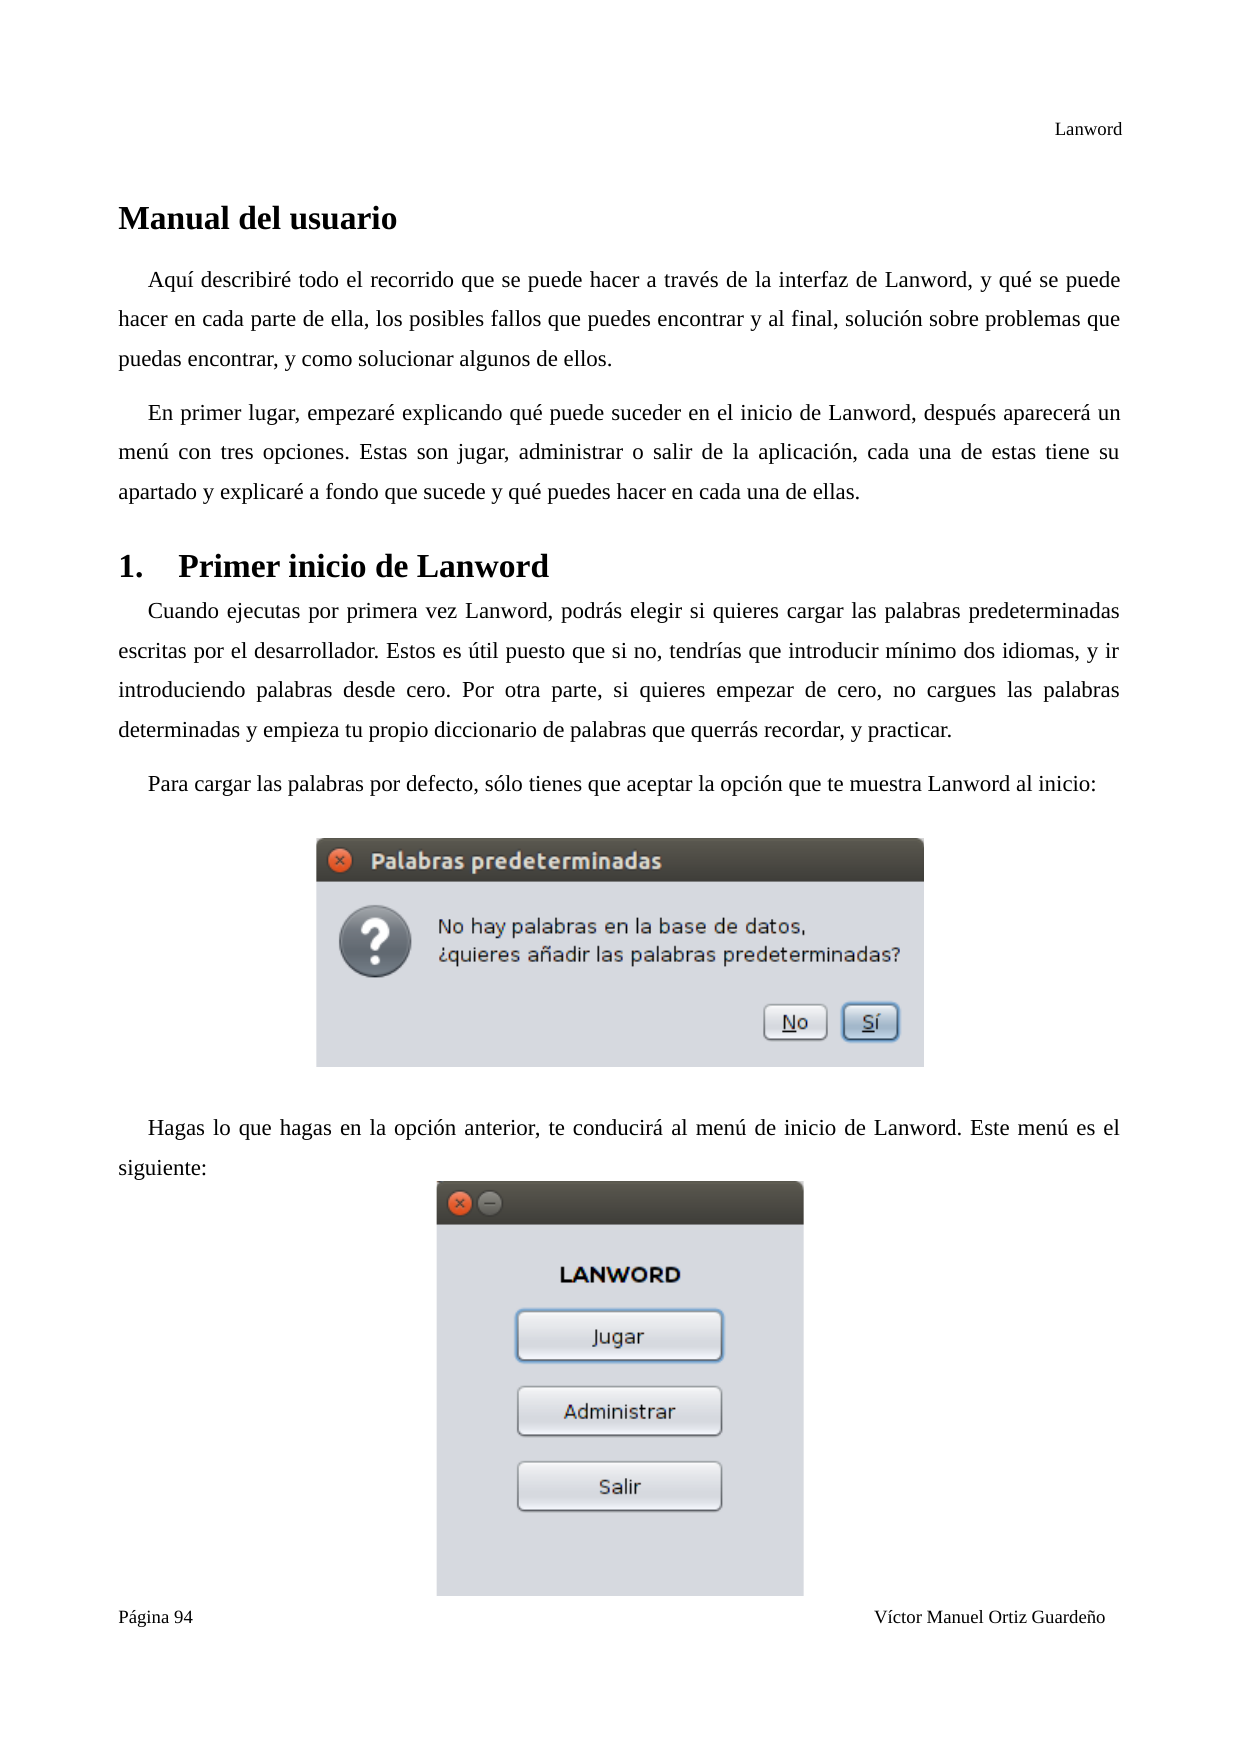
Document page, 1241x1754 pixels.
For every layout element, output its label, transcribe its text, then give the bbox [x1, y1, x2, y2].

text En primer lugar, empezaré explicando qué puede suceder en el inicio de Lanword, después aparecerá un menú con tres opciones. Estas son jugar, administrar o salir de la aplicación, cada una de estas tiene su apartado y explicaré a fondo que sucede y qué puedes hacer en cada una de ellas. [118, 399, 1122, 504]
subtitle Manual del usuario [118, 198, 1122, 236]
text Para cargar las palabras por defecto, sólo tienes que aceptar la opción que te muestra Lanword al inicio: [118, 770, 1122, 796]
picture [436, 1181, 804, 1596]
text Cuando ejecutas por primera vez Lanword, podrás elegir si quieres cargar las palabras predeterminadas escritas por el desarrollador. Estos es útil puesto que si no, tendrías que introducir mínimo dos idiomas, y ir introduciendo palabras desde cero. Por otra parte, si quieres empezar de cero, no cargues las palabras determinadas y empieza tu propio diccionario de palabras que querrás recordar, y practicar. [118, 598, 1122, 742]
text Hagas lo que hagas en la opción anterior, te conducirá al menú de inicio de Lanword. Este menú es el siguiente: [118, 1114, 1122, 1180]
text Aquí describiré todo el recorrido que se puede hacer a través de la interfaz de Lanword, y qué se puede hacer en cada parte de ella, los posibles fallos que puedes encontrar y al final, solución sobre problemas que puedas encontrar, y como solucionar algunos de ellos. [118, 266, 1122, 371]
picture [316, 838, 924, 1067]
subtitle Primer inicio de Lanword [118, 546, 1122, 585]
